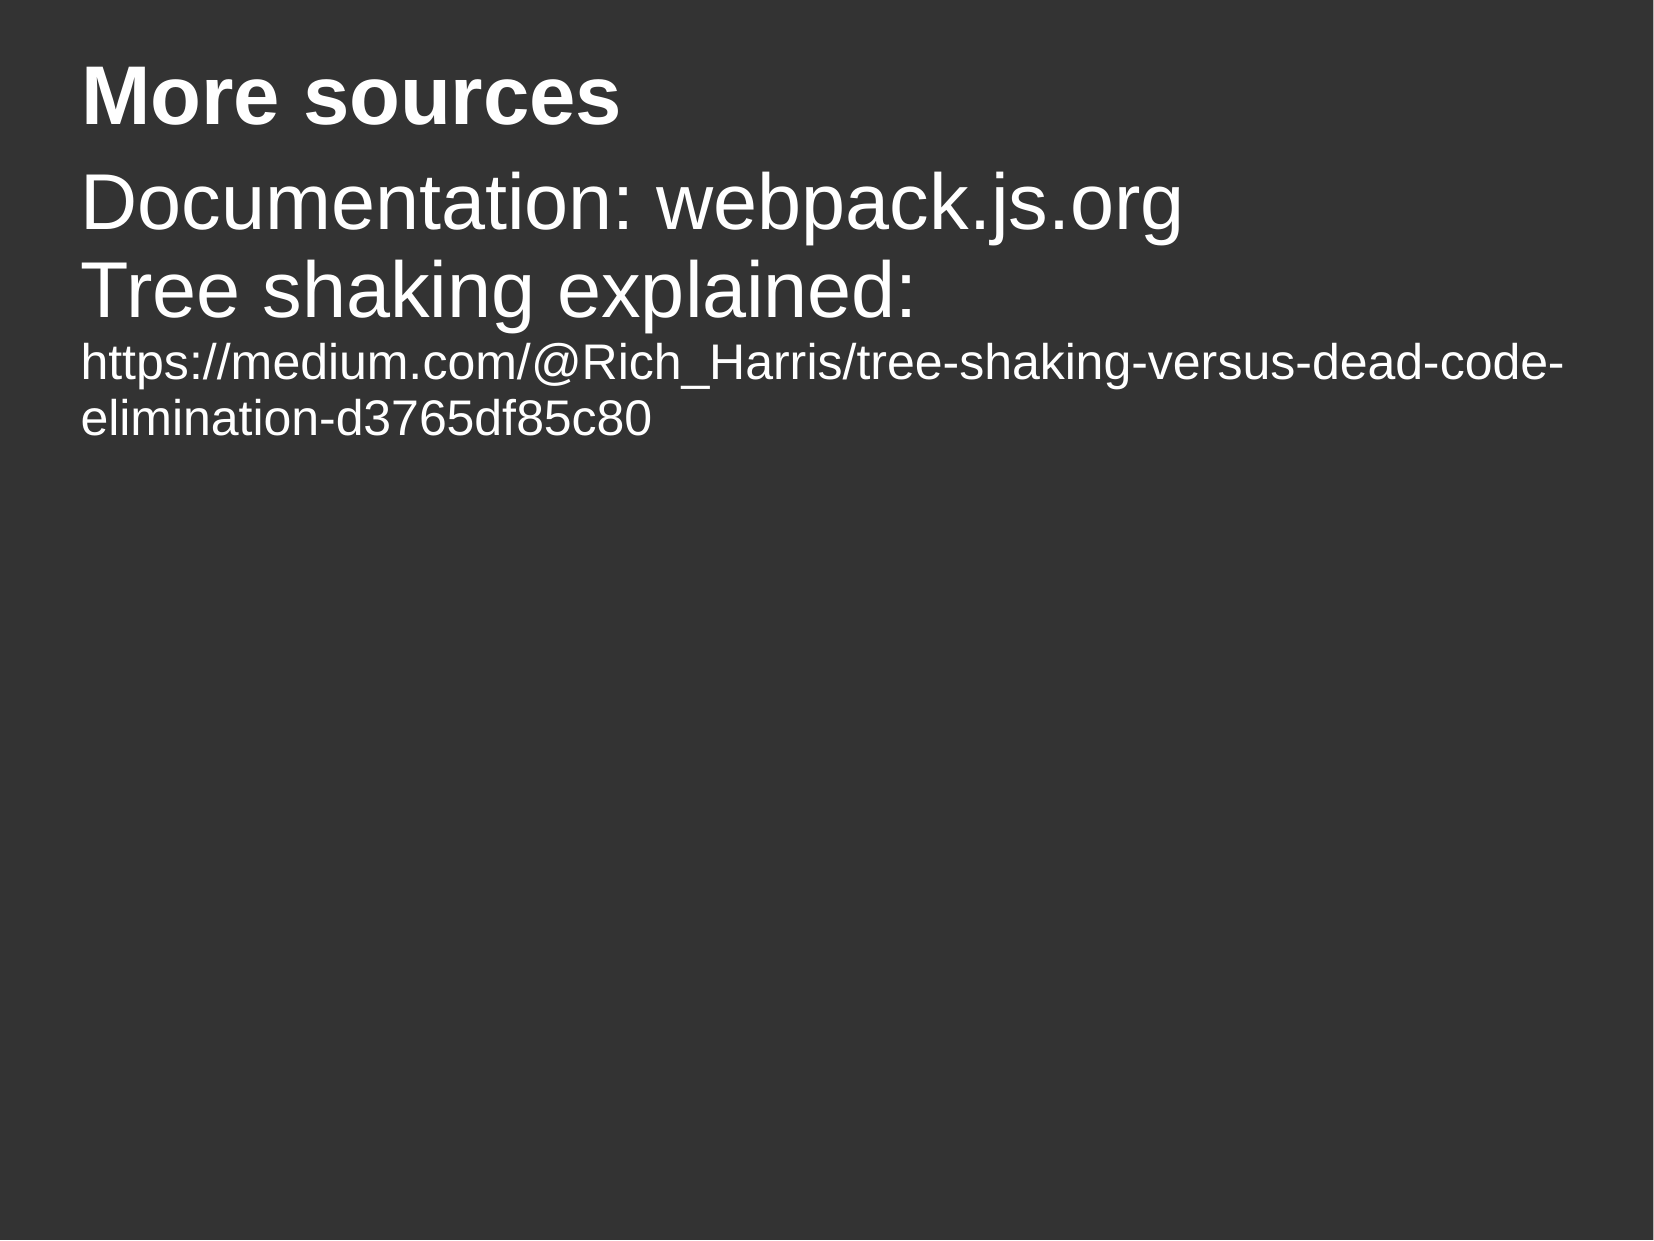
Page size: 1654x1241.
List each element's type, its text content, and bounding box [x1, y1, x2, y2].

title Documentation: webpack.js.org Tree shaking explained: https://medium.com/@Rich_Harris/tree-shaking-versus-dead-code-elimination-d3765df85c80 [80, 157, 1654, 773]
title More sources [81, 49, 1570, 257]
